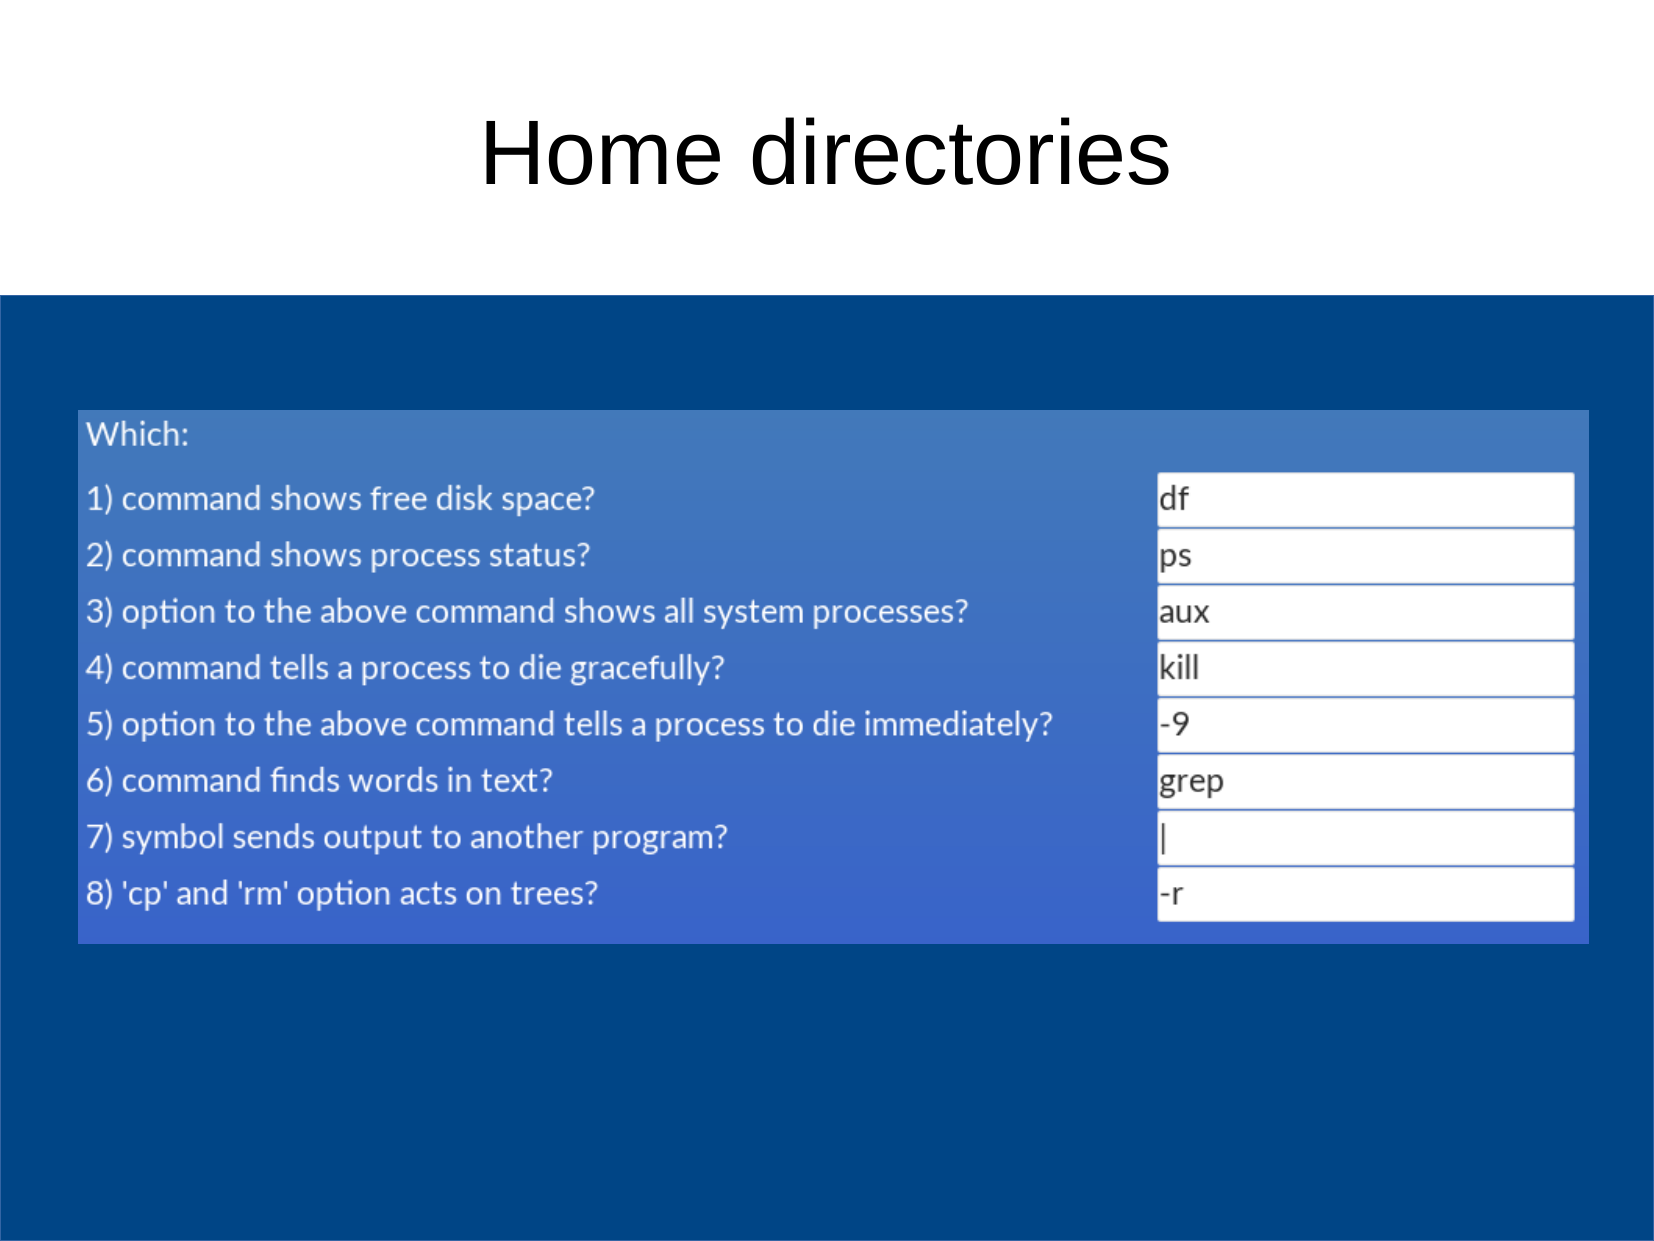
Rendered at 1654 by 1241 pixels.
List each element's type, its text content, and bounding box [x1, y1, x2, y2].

title Home directories [82, 49, 1571, 257]
text_box [0, 295, 1654, 1241]
picture [78, 410, 1589, 944]
